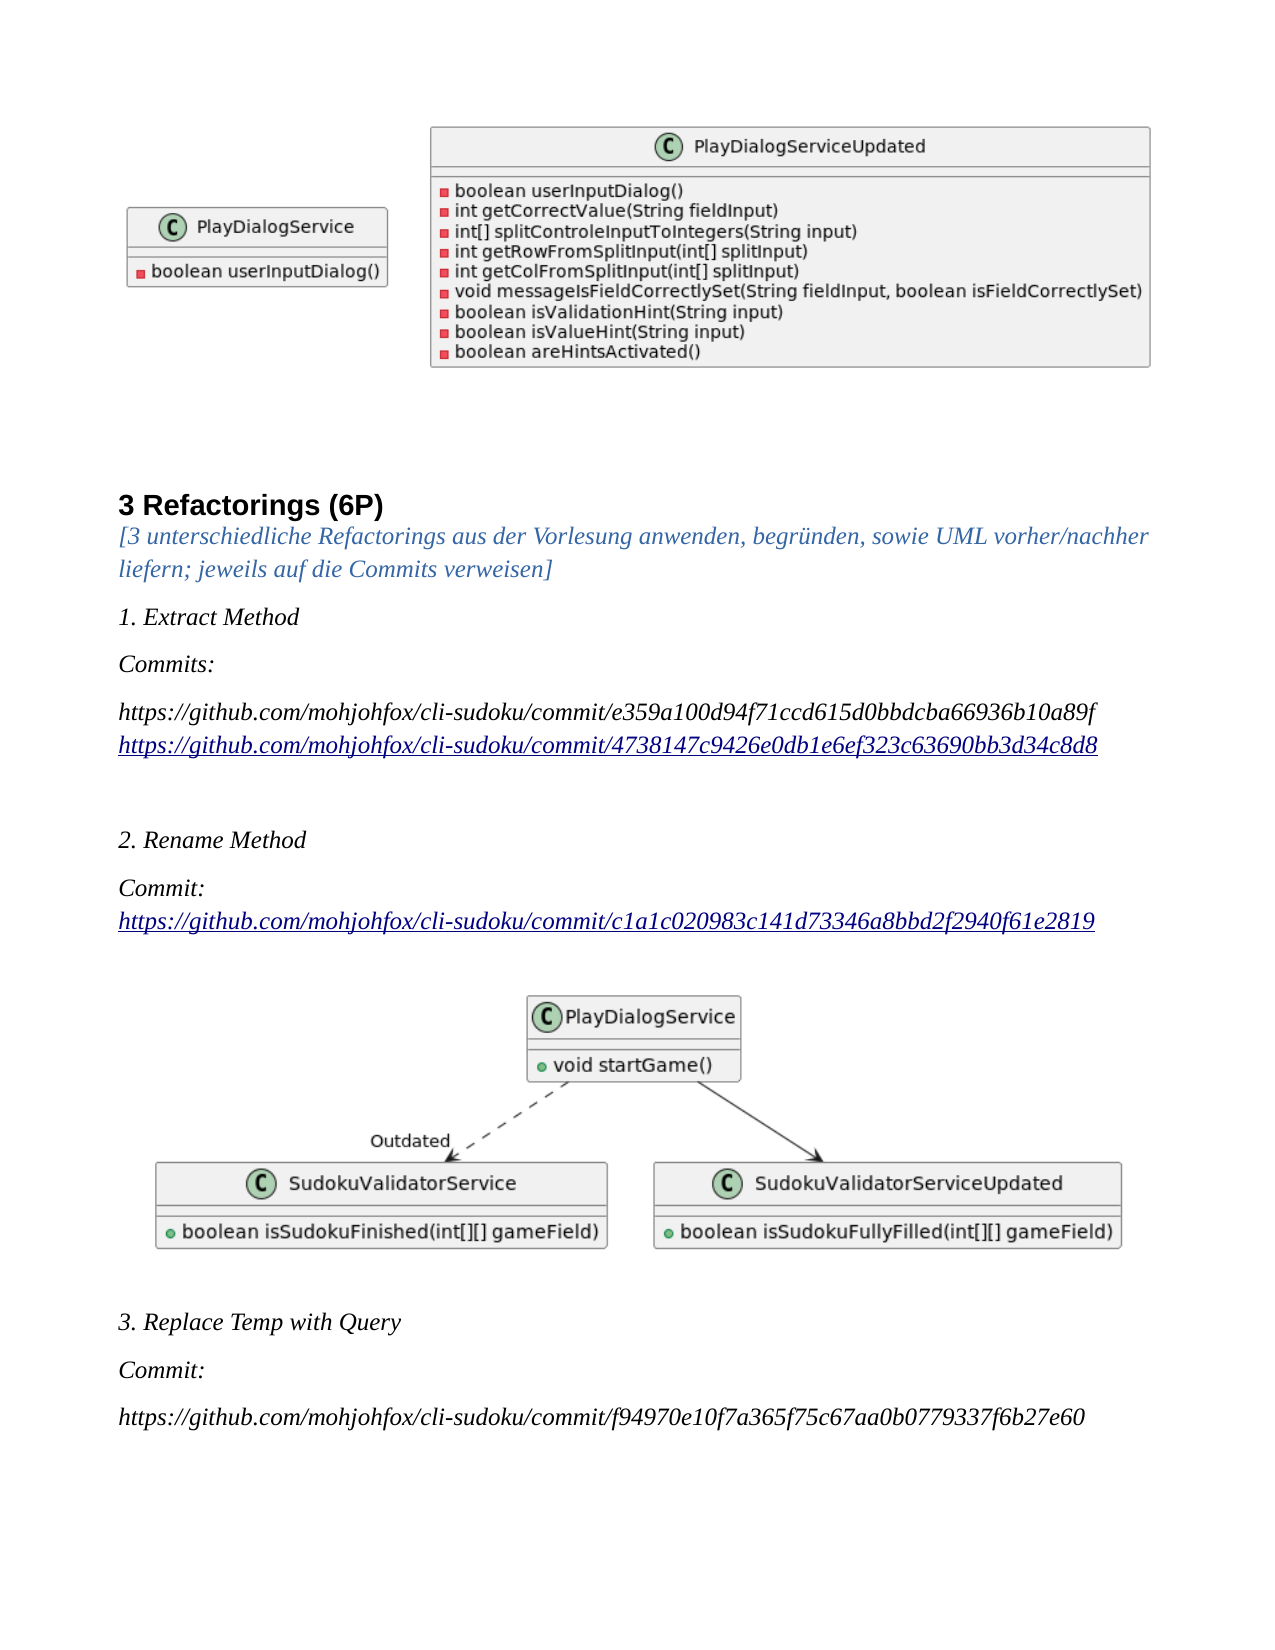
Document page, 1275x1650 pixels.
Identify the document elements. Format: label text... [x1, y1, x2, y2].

text https://github.com/mohjohfox/cli-sudoku/commit/e359a100d94f71ccd615d0bbdcba66936b10a89f https://github.com/mohjohfox/cli-sudoku/commit/4738147c9426e0db1e6ef323c63690bb3d34c8d8 [118, 697, 1157, 759]
picture [118, 118, 1157, 374]
text 3. Replace Temp with Query [118, 1307, 1157, 1336]
subtitle 3 Refactorings (6P) [118, 487, 1157, 521]
text [3 unterschiedliche Refactorings aus der Vorlesung anwenden, begründen, sowie UML vorher/nachher liefern; jeweils auf die Commits verweisen] [118, 521, 1157, 583]
text 2. Rename Method [118, 825, 1157, 854]
text Commit: https://github.com/mohjohfox/cli-sudoku/commit/c1a1c020983c141d73346a8bbd2f2940f61e2819 [118, 873, 1157, 934]
picture [146, 986, 1129, 1256]
text https://github.com/mohjohfox/cli-sudoku/commit/f94970e10f7a365f75c67aa0b0779337f6b27e60 [118, 1402, 1157, 1431]
text Commit: [118, 1355, 1157, 1383]
text Commits: [118, 649, 1157, 678]
text 1. Extract Method [118, 602, 1157, 630]
